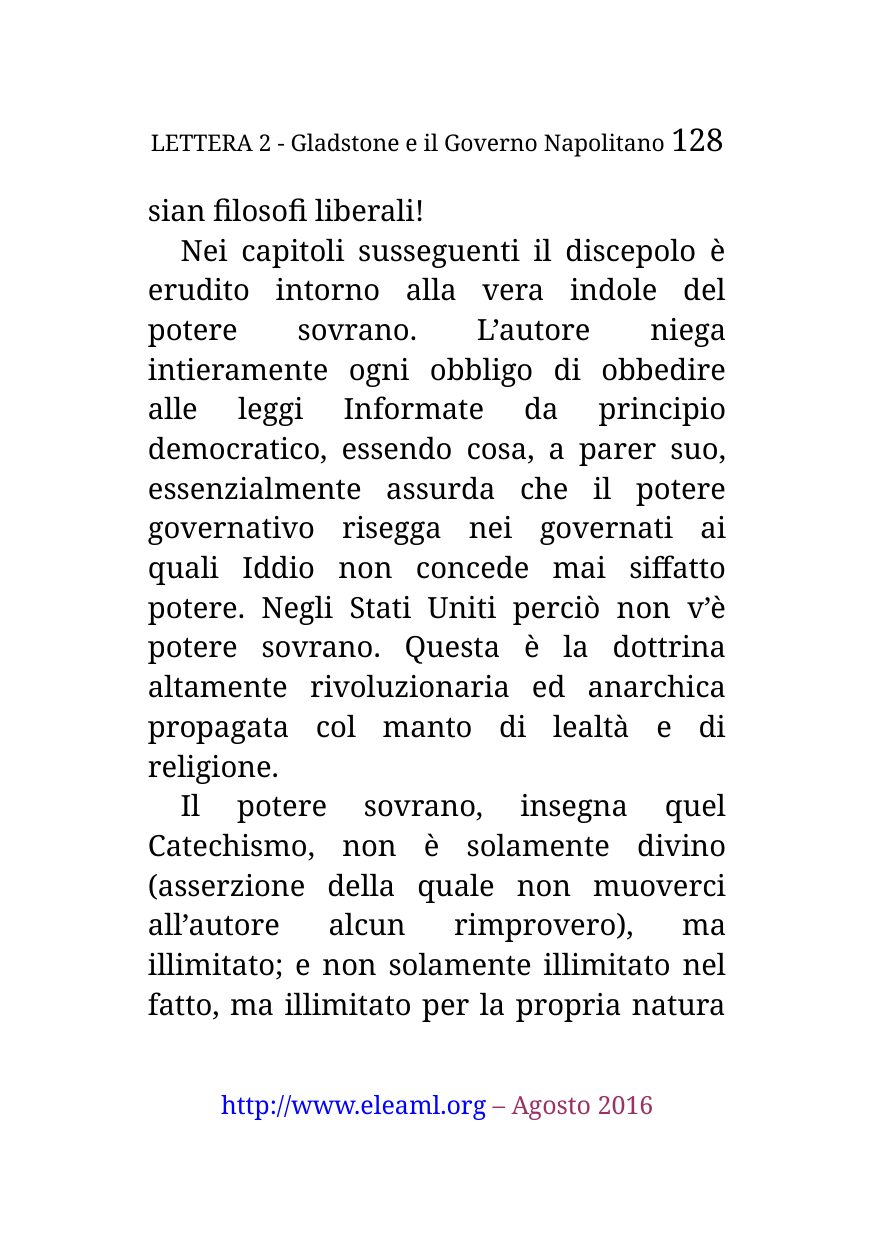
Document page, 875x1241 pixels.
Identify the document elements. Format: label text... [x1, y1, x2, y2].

text Nei capitoli susseguenti il discepolo è erudito intorno alla vera indole del potere sovrano. L’autore niega intieramente ogni obbligo di obbedire alle leggi Informate da principio democratico, essendo cosa, a parer suo, essenzialmente assurda che il potere governativo risegga nei governati ai quali Iddio non concede mai siffatto potere. Negli Stati Uniti perciò non v’è potere sovrano. Questa è la dottrina altamente rivoluzionaria ed anarchica propagata col manto di lealtà e di religione. [148, 230, 726, 786]
text sian filosofi liberali! [148, 190, 726, 230]
text Il potere sovrano, insegna quel Catechismo, non è solamente divino (asserzione della quale non muoverci all’autore alcun rimprovero), ma illimitato; e non solamente illimitato nel fatto, ma illimitato per la propria natura [148, 786, 726, 1024]
